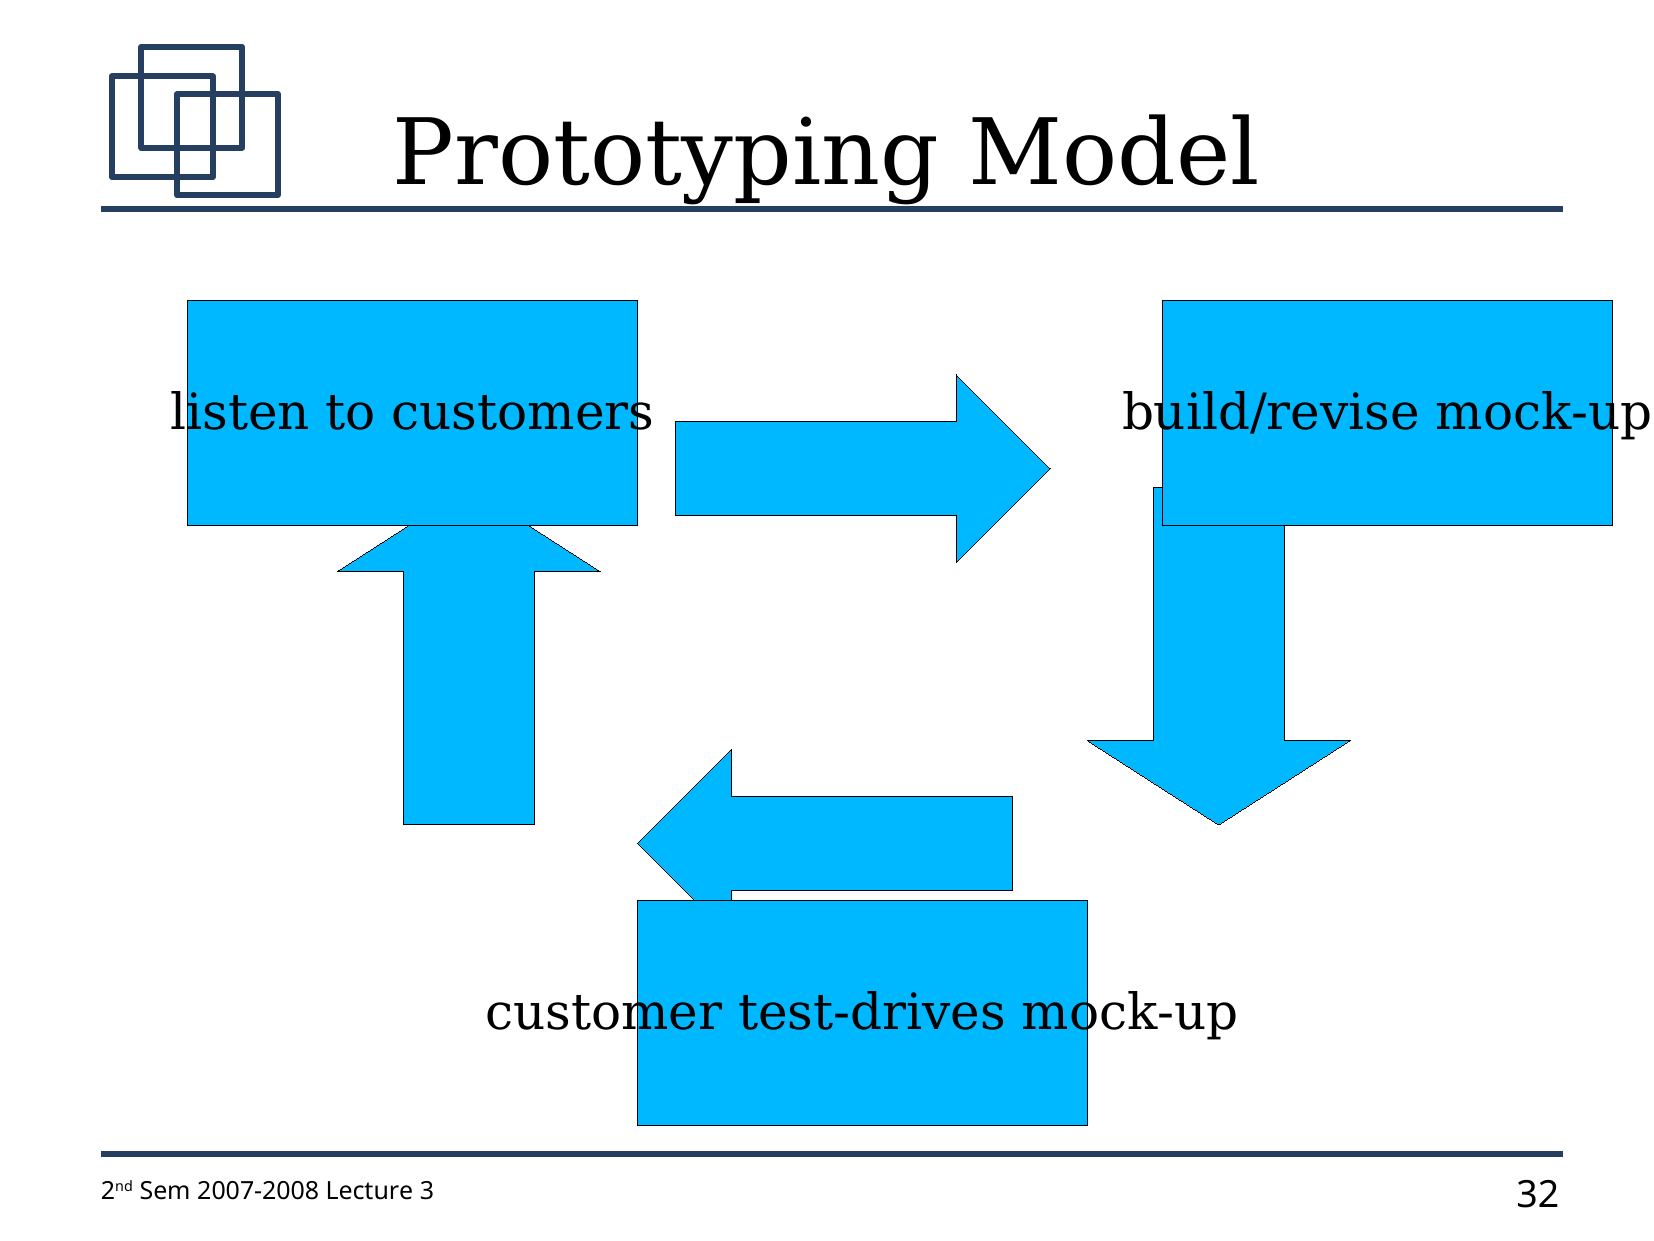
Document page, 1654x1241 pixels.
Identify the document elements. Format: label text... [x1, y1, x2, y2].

text_box [637, 749, 1013, 900]
text_box listen to customers [187, 300, 638, 526]
text_box [675, 374, 1051, 563]
text_box [1087, 487, 1351, 825]
text_box [337, 526, 601, 825]
text_box customer test-drives mock-up [637, 900, 1088, 1126]
title Prototyping Model [82, 49, 1571, 257]
text_box build/revise mock-up [1162, 300, 1613, 526]
